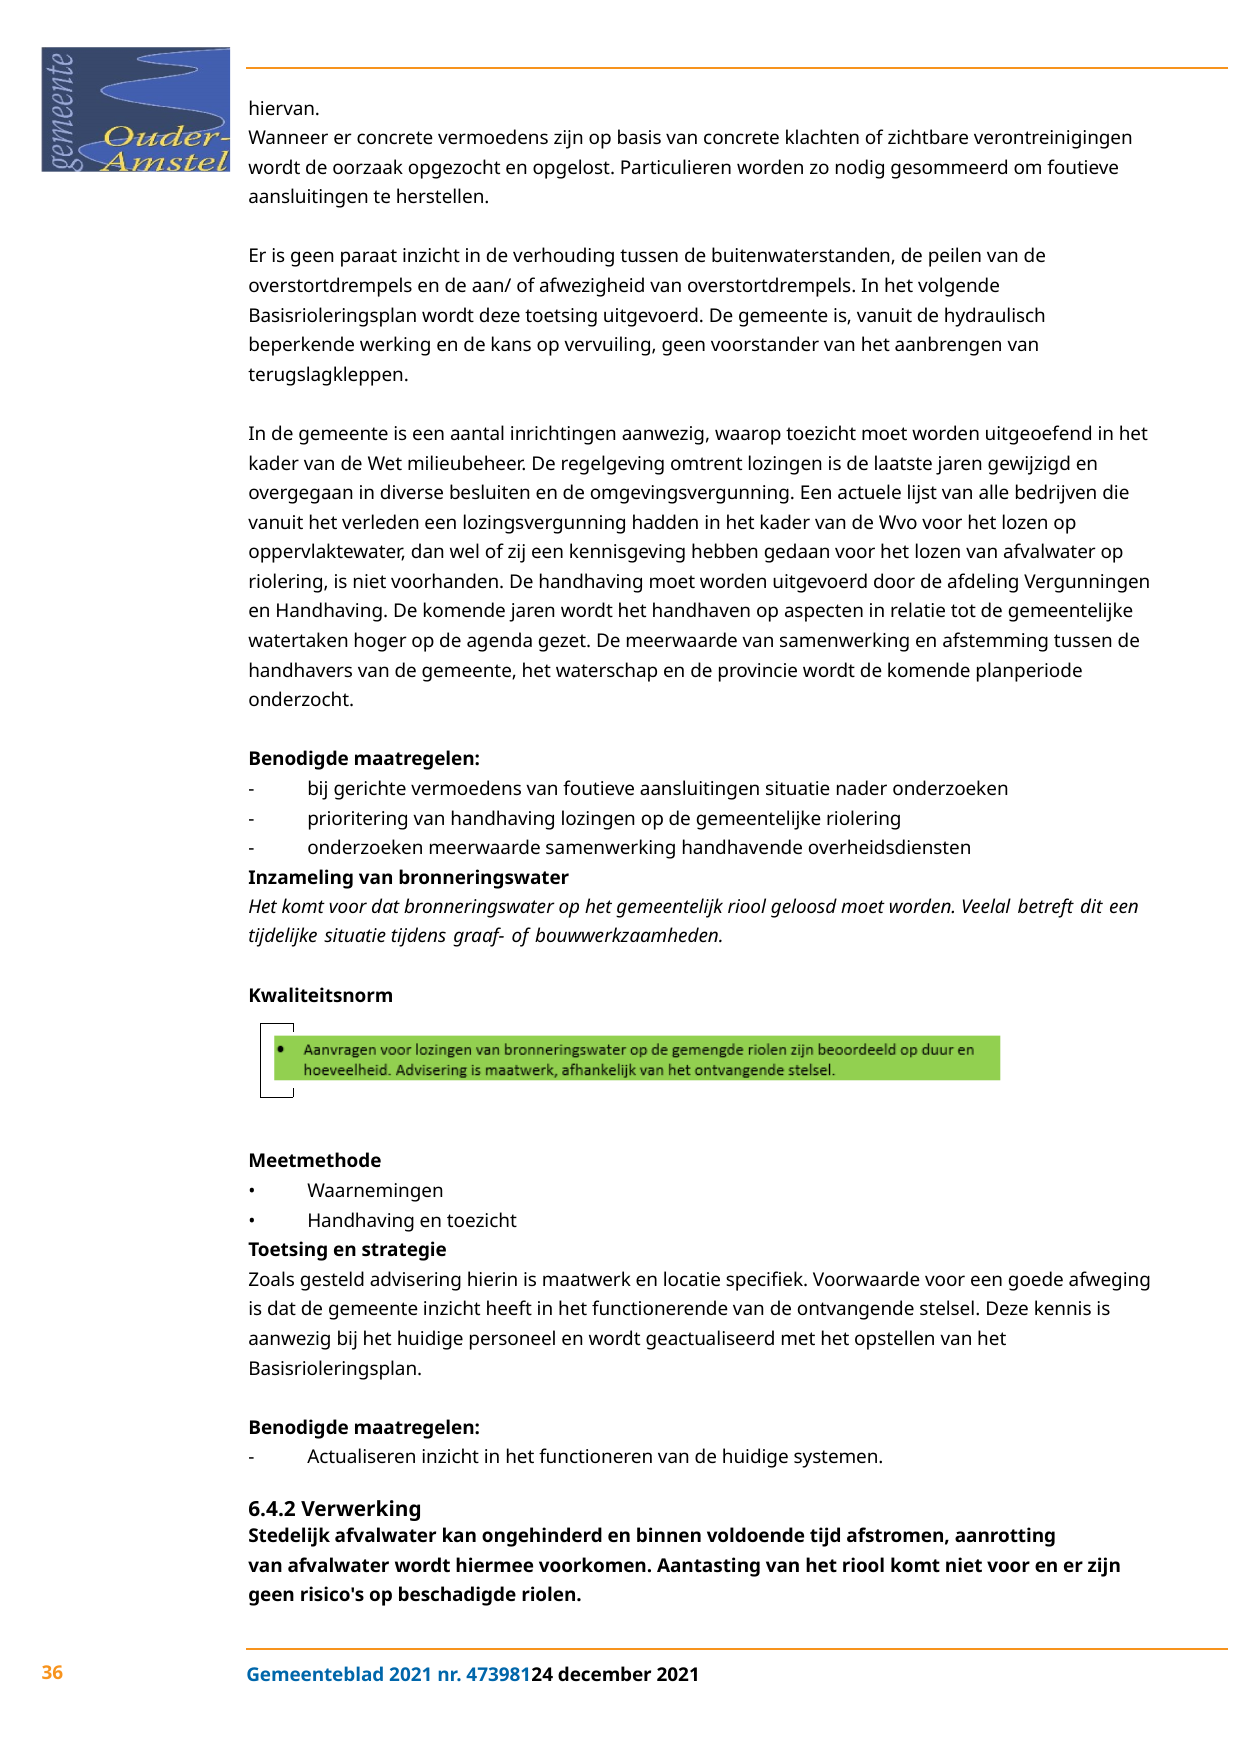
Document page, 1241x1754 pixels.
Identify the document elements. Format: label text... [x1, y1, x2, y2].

text hiervan. [248, 95, 1152, 121]
text Benodigde maatregelen: [248, 1414, 1152, 1439]
picture [268, 1032, 1008, 1088]
text Benodigde maatregelen: [248, 746, 1152, 771]
picture [41, 47, 231, 172]
list Handhaving en toezicht [248, 1207, 1152, 1232]
text Het komt voor dat bronneringswater op het gemeentelijk riool geloosd moet worden. Veelal betreft dit een tijdelijke situatie tijdens graaf- of bouwwerkzaamheden. [248, 893, 1152, 948]
text Meetmethode [248, 1148, 1152, 1173]
list Actualiseren inzicht in het functioneren van de huidige systemen. [248, 1443, 1152, 1469]
list Waarnemingen [248, 1177, 1152, 1203]
text In de gemeente is een aantal inrichtingen aanwezig, waarop toezicht moet worden uitgeoefend in het kader van de Wet milieubeheer. De regelgeving omtrent lozingen is de laatste jaren gewijzigd en overgegaan in diverse besluiten en de omgevingsvergunning. Een actuele lijst van alle bedrijven die vanuit het verleden een lozingsvergunning hadden in het kader van de Wvo voor het lozen op oppervlaktewater, dan wel of zij een kennisgeving hebben gedaan voor het lozen van afvalwater op riolering, is niet voorhanden. De handhaving moet worden uitgevoerd door de afdeling Vergunningen en Handhaving. De komende jaren wordt het handhaven op aspecten in relatie tot de gemeentelijke watertaken hoger op de agenda gezet. De meerwaarde van samenwerking en afstemming tussen de handhavers van de gemeente, het waterschap en de provincie wordt de komende planperiode onderzocht. [248, 420, 1152, 712]
text Toetsing en strategie [248, 1236, 1152, 1262]
table_header Stedelijk afvalwater kan ongehinderd en binnen voldoende tijd afstromen, aanrotting van afvalwater wordt hiermee voorkomen. Aantasting van het riool komt niet voor en er zijn geen risico's op beschadigde riolen. [248, 1523, 1152, 1607]
text Kwaliteitsnorm [248, 982, 1152, 1007]
text Er is geen paraat inzicht in de verhouding tussen de buitenwaterstanden, de peilen van de overstortdrempels en de aan/ of afwezigheid van overstortdrempels. In het volgende Basisrioleringsplan wordt deze toetsing uitgevoerd. De gemeente is, vanuit de hydraulisch beperkende werking en de kans op vervuiling, geen voorstander van het aanbrengen van terugslagkleppen. [248, 243, 1152, 387]
text 6.4.2 Verwerking [248, 1494, 1152, 1522]
text Zoals gesteld advisering hierin is maatwerk en locatie specifiek. Voorwaarde voor een goede afweging is dat de gemeente inzicht heeft in het functionerende van de ontvangende stelsel. Deze kennis is aanwezig bij het huidige personeel en wordt geactualiseerd met het opstellen van het Basisrioleringsplan. [248, 1266, 1152, 1380]
list prioritering van handhaving lozingen op de gemeentelijke riolering [248, 805, 1152, 831]
list onderzoeken meerwaarde samenwerking handhavende overheidsdiensten [248, 834, 1152, 860]
text Wanneer er concrete vermoedens zijn op basis van concrete klachten of zichtbare verontreinigingen wordt de oorzaak opgezocht en opgelost. Particulieren worden zo nodig gesommeerd om foutieve aansluitingen te herstellen. [248, 124, 1152, 209]
list bij gerichte vermoedens van foutieve aansluitingen situatie nader onderzoeken [248, 775, 1152, 801]
table_header Inzameling van bronneringswater [248, 864, 1152, 890]
